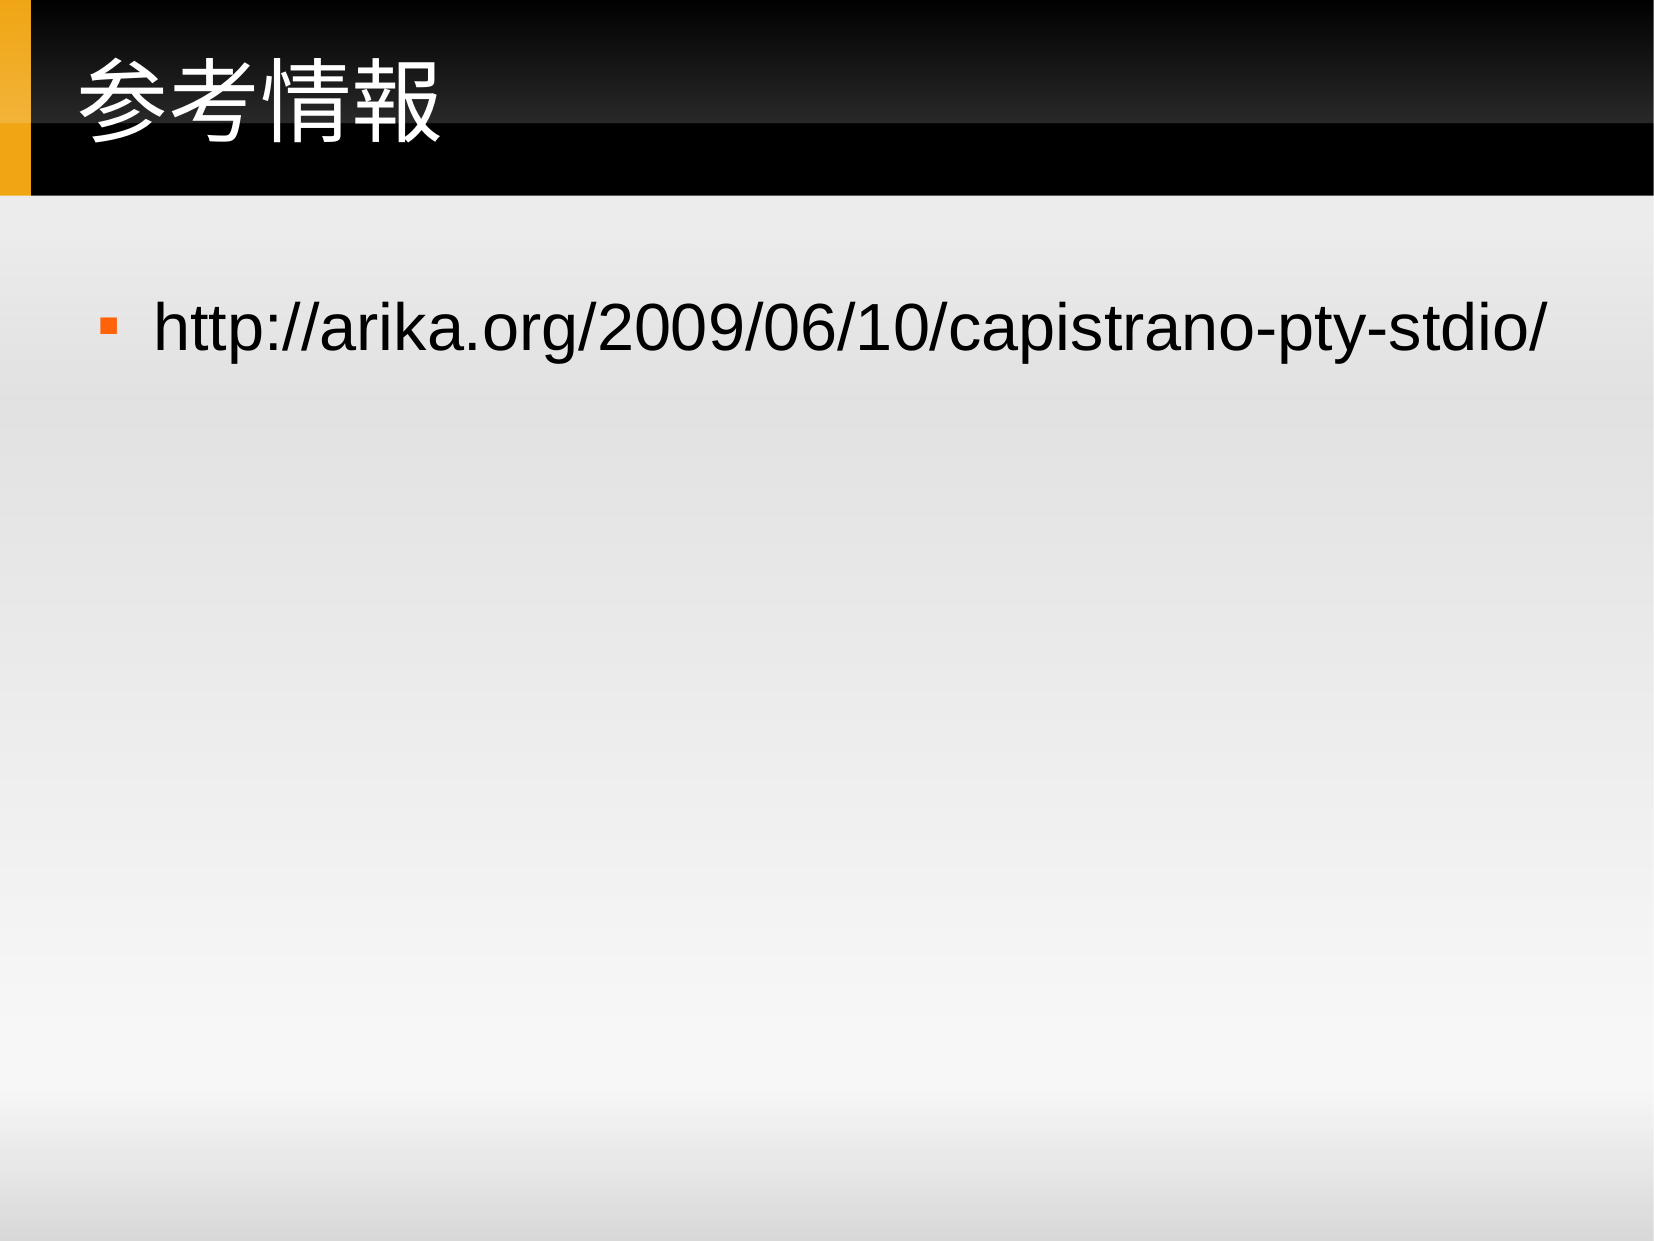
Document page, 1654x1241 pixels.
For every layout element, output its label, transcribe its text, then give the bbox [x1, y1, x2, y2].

title 参考情報 [76, 0, 1565, 208]
picture [0, 0, 1654, 1241]
list http://arika.org/2009/06/10/capistrano-pty-stdio/ [82, 290, 1571, 1109]
